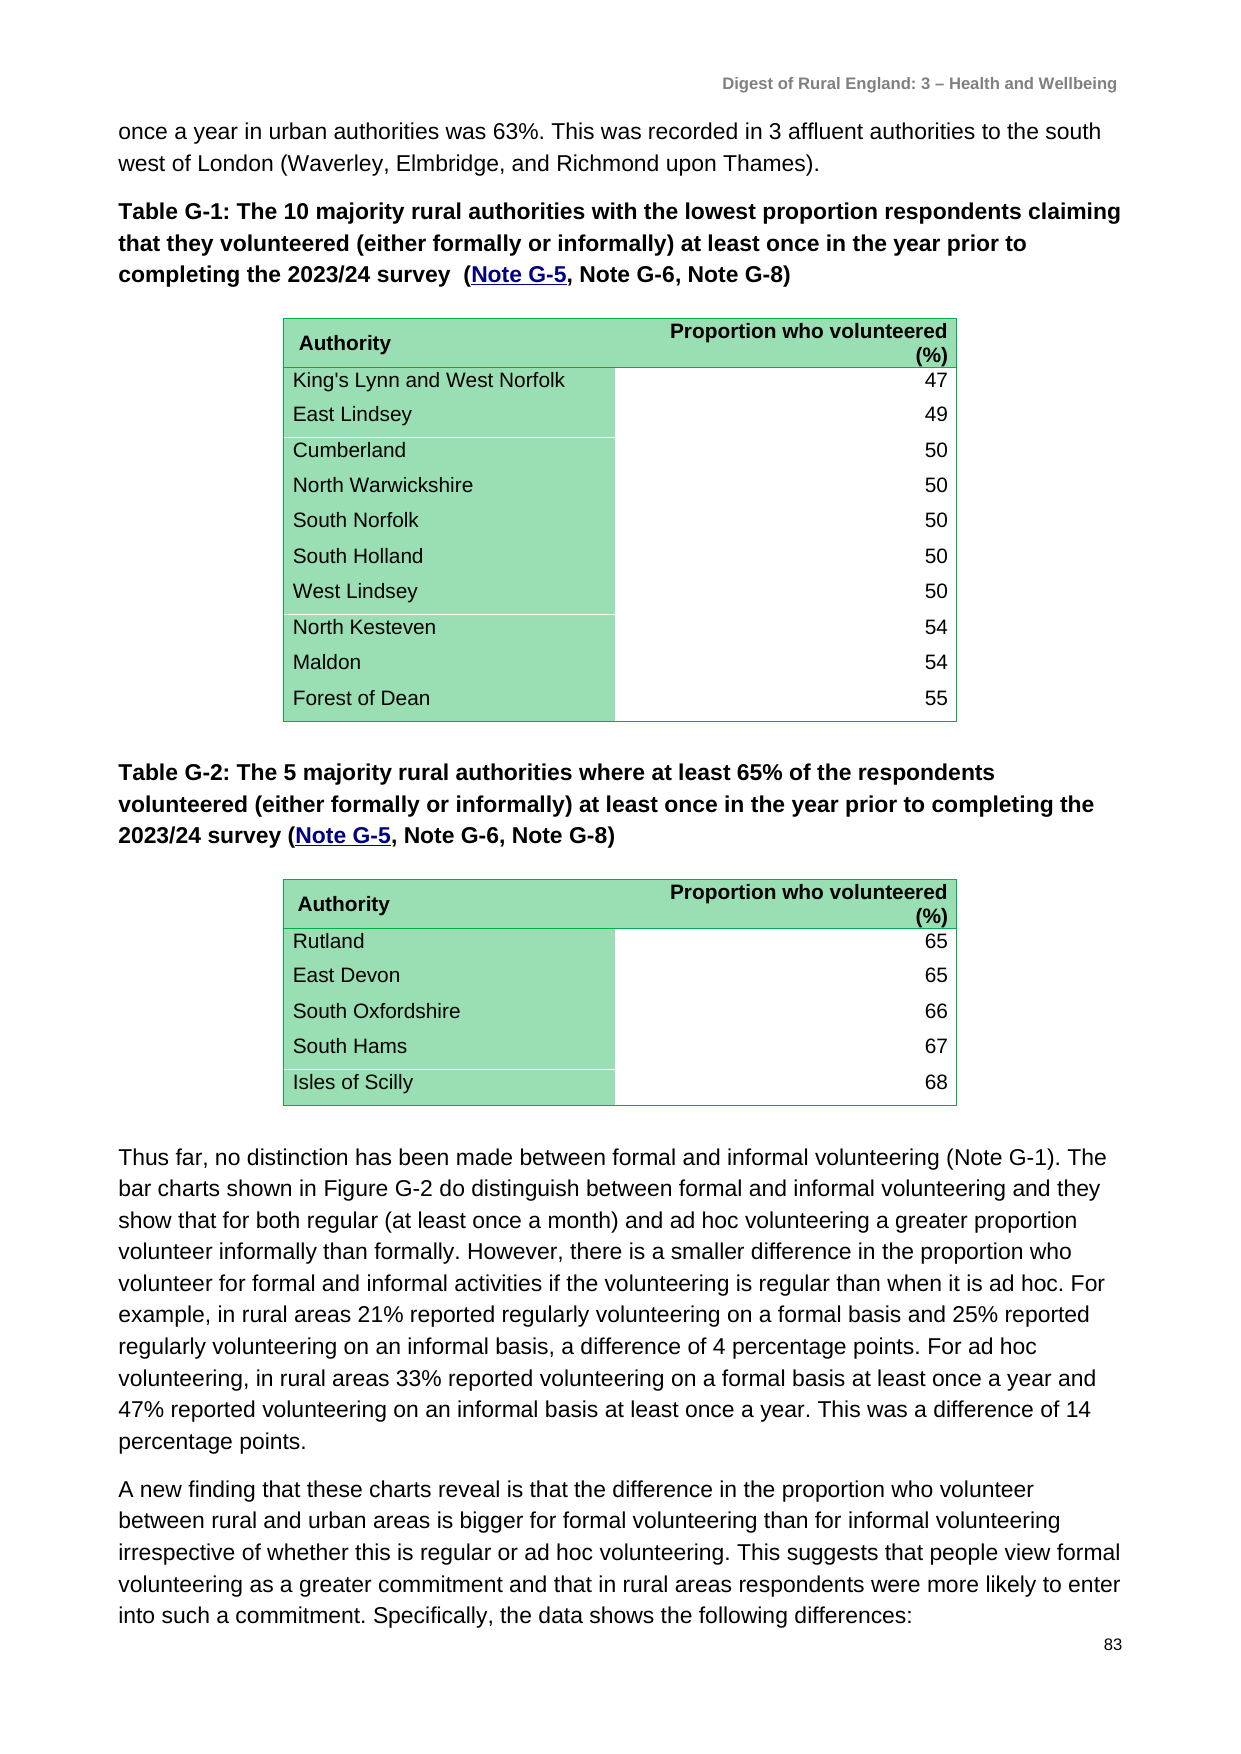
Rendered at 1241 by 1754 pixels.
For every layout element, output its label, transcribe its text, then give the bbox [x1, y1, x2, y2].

table_cell South Norfolk [284, 508, 615, 544]
table_cell 50 [615, 508, 956, 544]
table_cell 68 [615, 1070, 956, 1105]
table_header Proportion who volunteered (%) [615, 880, 956, 928]
table_cell Isles of Scilly [284, 1070, 615, 1105]
table_cell West Lindsey [284, 579, 615, 614]
table_cell 55 [615, 685, 956, 721]
table_cell South Holland [284, 544, 615, 579]
table_cell East Lindsey [284, 402, 615, 437]
table_cell King's Lynn and West Norfolk [284, 368, 615, 402]
table_cell North Kesteven [284, 615, 615, 650]
table_cell East Devon [284, 963, 615, 999]
table_cell Forest of Dean [284, 685, 615, 721]
table_cell Maldon [284, 650, 615, 685]
table_cell Cumberland [284, 438, 615, 473]
table_cell 65 [615, 929, 956, 963]
table_header Authority [284, 319, 615, 367]
table_cell South Hams [284, 1034, 615, 1069]
table_cell South Oxfordshire [284, 999, 615, 1034]
text Table G‑2: The 5 majority rural authorities where at least 65% of the respondents volunteered (either formally or informally) at least once in the year prior to completing the 2023/24 survey (Note G-5, Note G-6, Note G-8) [118, 759, 1122, 849]
table_cell 50 [615, 438, 956, 473]
table_cell 65 [615, 963, 956, 999]
table_header Authority [284, 880, 615, 928]
table_cell 54 [615, 650, 956, 685]
table_cell 67 [615, 1034, 956, 1069]
text Table G‑1: The 10 majority rural authorities with the lowest proportion respondents claiming that they volunteered (either formally or informally) at least once in the year prior to completing the 2023/24 survey (Note G-5, Note G-6, Note G-8) [118, 198, 1122, 287]
table_cell 49 [615, 402, 956, 437]
table_cell 47 [615, 368, 956, 402]
table_cell 66 [615, 999, 956, 1034]
table_cell 50 [615, 579, 956, 614]
table_cell 50 [615, 544, 956, 579]
table_cell North Warwickshire [284, 473, 615, 508]
table_cell Rutland [284, 929, 615, 963]
table_cell 50 [615, 473, 956, 508]
text once a year in urban authorities was 63%. This was recorded in 3 affluent authorities to the south west of London (Waverley, Elmbridge, and Richmond upon Thames). [118, 118, 1122, 176]
table_header Proportion who volunteered (%) [615, 319, 956, 367]
text Thus far, no distinction has been made between formal and informal volunteering (Note G-1). The bar charts shown in Figure G‑2 do distinguish between formal and informal volunteering and they show that for both regular (at least once a month) and ad hoc volunteering a greater proportion volunteer informally than formally. However, there is a smaller difference in the proportion who volunteer for formal and informal activities if the volunteering is regular than when it is ad hoc. For example, in rural areas 21% reported regularly volunteering on a formal basis and 25% reported regularly volunteering on an informal basis, a difference of 4 percentage points. For ad hoc volunteering, in rural areas 33% reported volunteering on a formal basis at least once a year and 47% reported volunteering on an informal basis at least once a year. This was a difference of 14 percentage points. [118, 1143, 1122, 1454]
text A new finding that these charts reveal is that the difference in the proportion who volunteer between rural and urban areas is bigger for formal volunteering than for informal volunteering irrespective of whether this is regular or ad hoc volunteering. This suggests that people view formal volunteering as a greater commitment and that in rural areas respondents were more likely to enter into such a commitment. Specifically, the data shows the following differences: [118, 1476, 1122, 1628]
table_cell 54 [615, 615, 956, 650]
